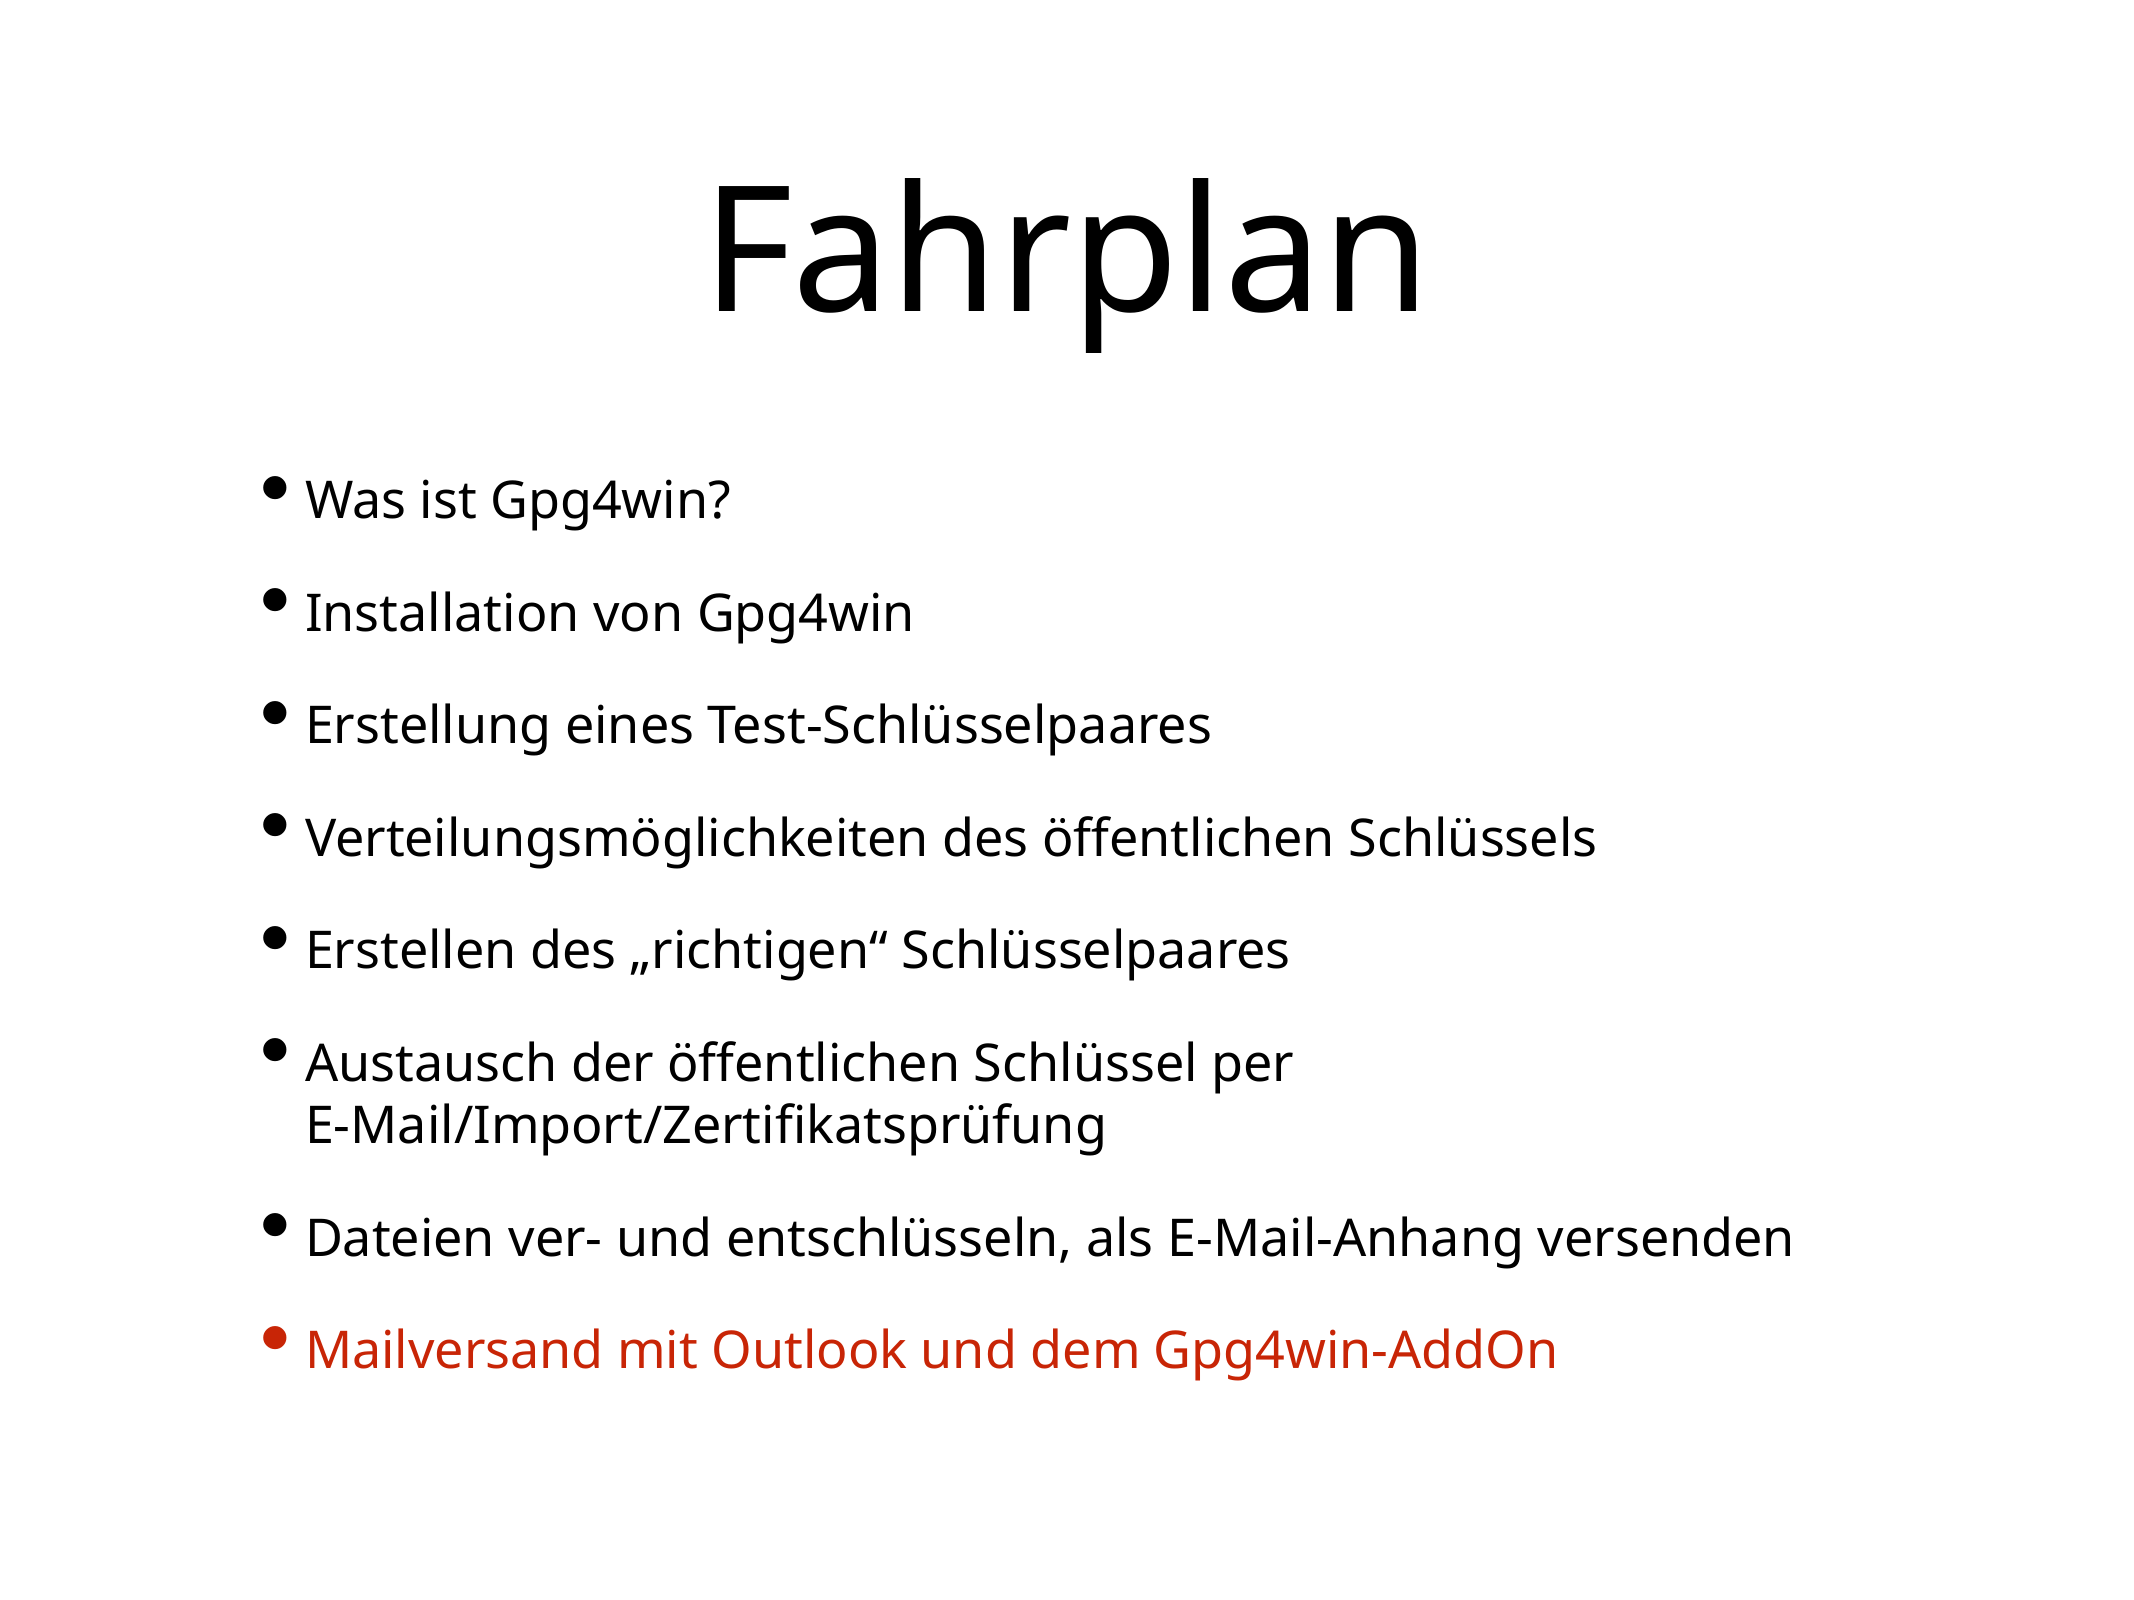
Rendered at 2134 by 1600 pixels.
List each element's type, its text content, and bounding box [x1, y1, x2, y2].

list Was ist Gpg4win? Installation von Gpg4win Erstellung eines Test-Schlüsselpaares Verteilungsmöglichkeiten des öffentlichen Schlüssels Erstellen des „richtigen“ Schlüsselpaares Austausch der öffentlichen Schlüssel per E-Mail/Import/Zertifikatsprüfung Dateien ver- und entschlüsseln, als E-Mail-Anhang versenden Mailversand mit Outlook und dem Gpg4win-AddOn [208, 454, 1925, 1392]
title Fahrplan [208, 41, 1925, 442]
